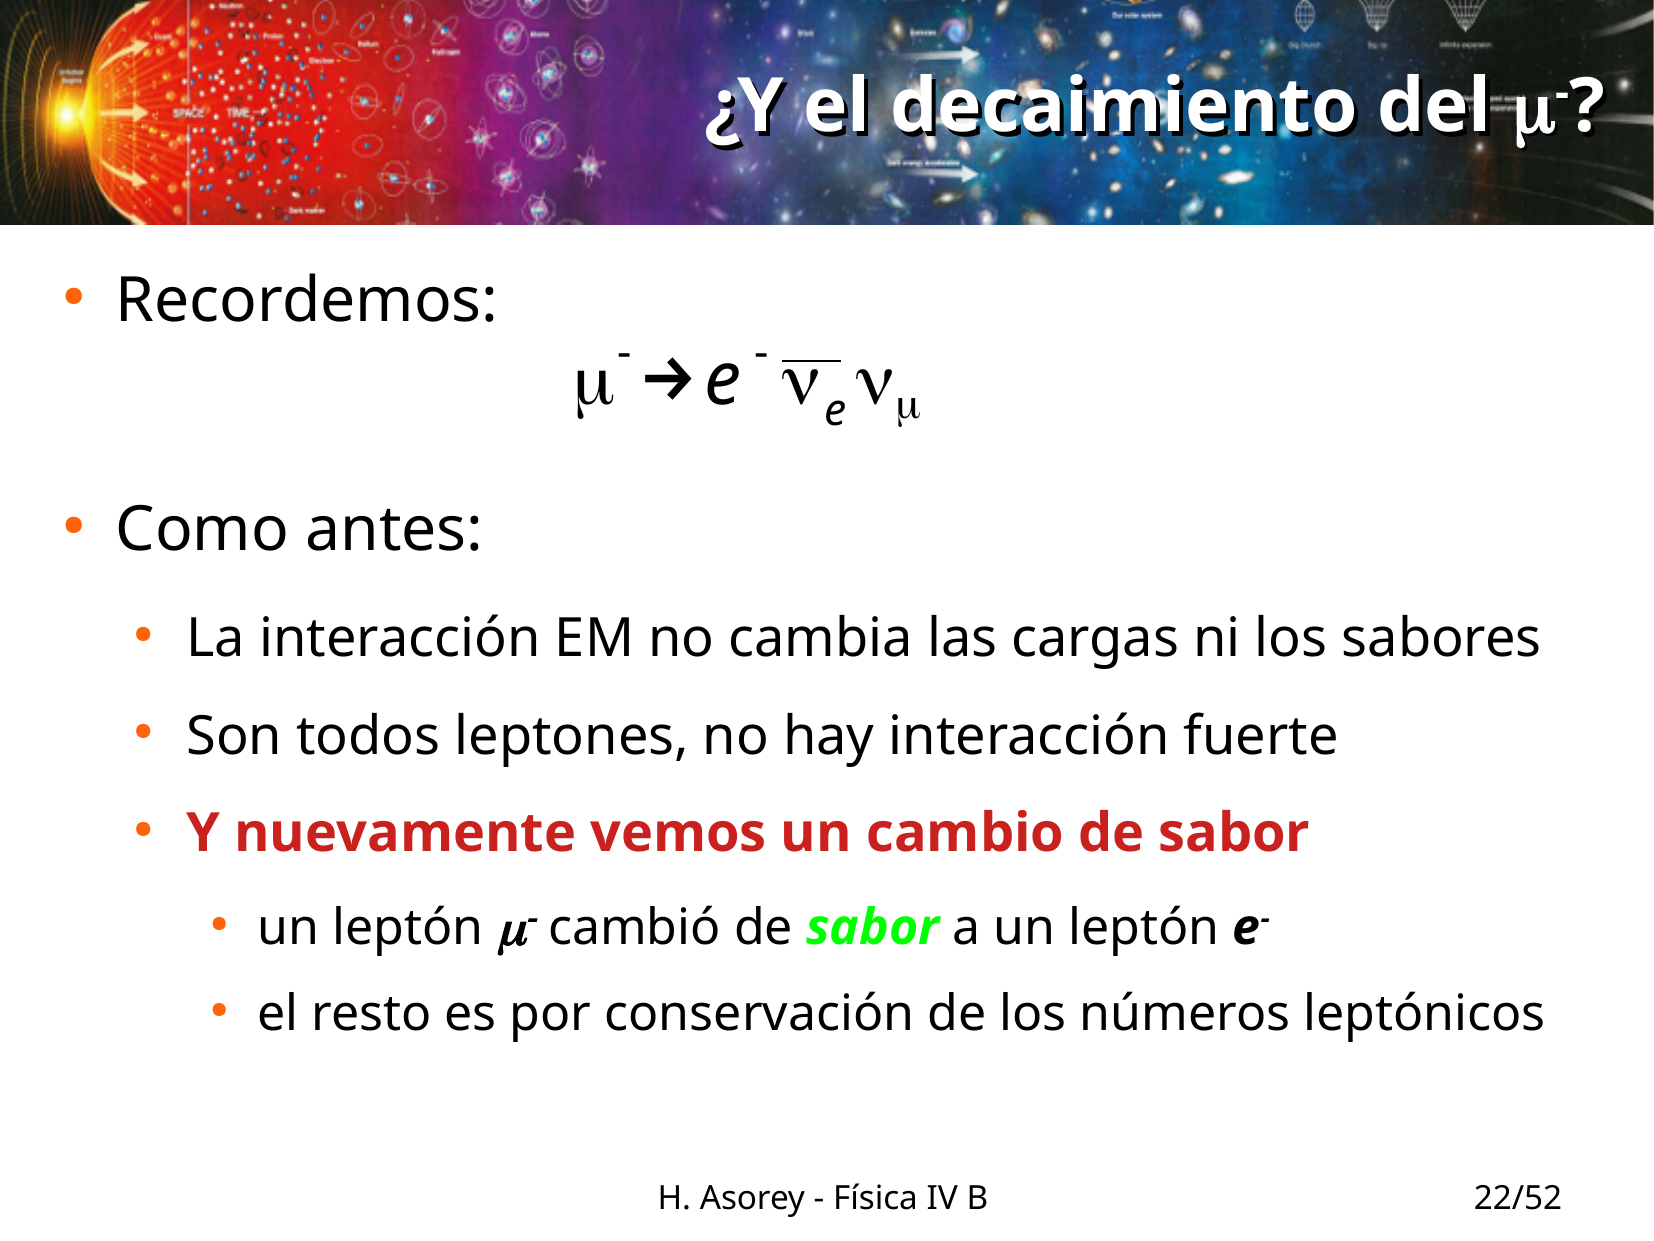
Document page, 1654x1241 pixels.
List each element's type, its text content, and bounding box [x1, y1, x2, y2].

title ¿Y el decaimiento del m-? [45, 15, 1606, 191]
picture [0, 0, 1654, 225]
list Recordemos: Como antes: La interacción EM no cambia las cargas ni los sabores Son todos leptones, no hay interacción fuerte Y nuevamente vemos un cambio de sabor un leptón m- cambió de sabor a un leptón e- el resto es por conservación de los números leptónicos [45, 255, 1606, 1156]
chart [566, 323, 929, 437]
